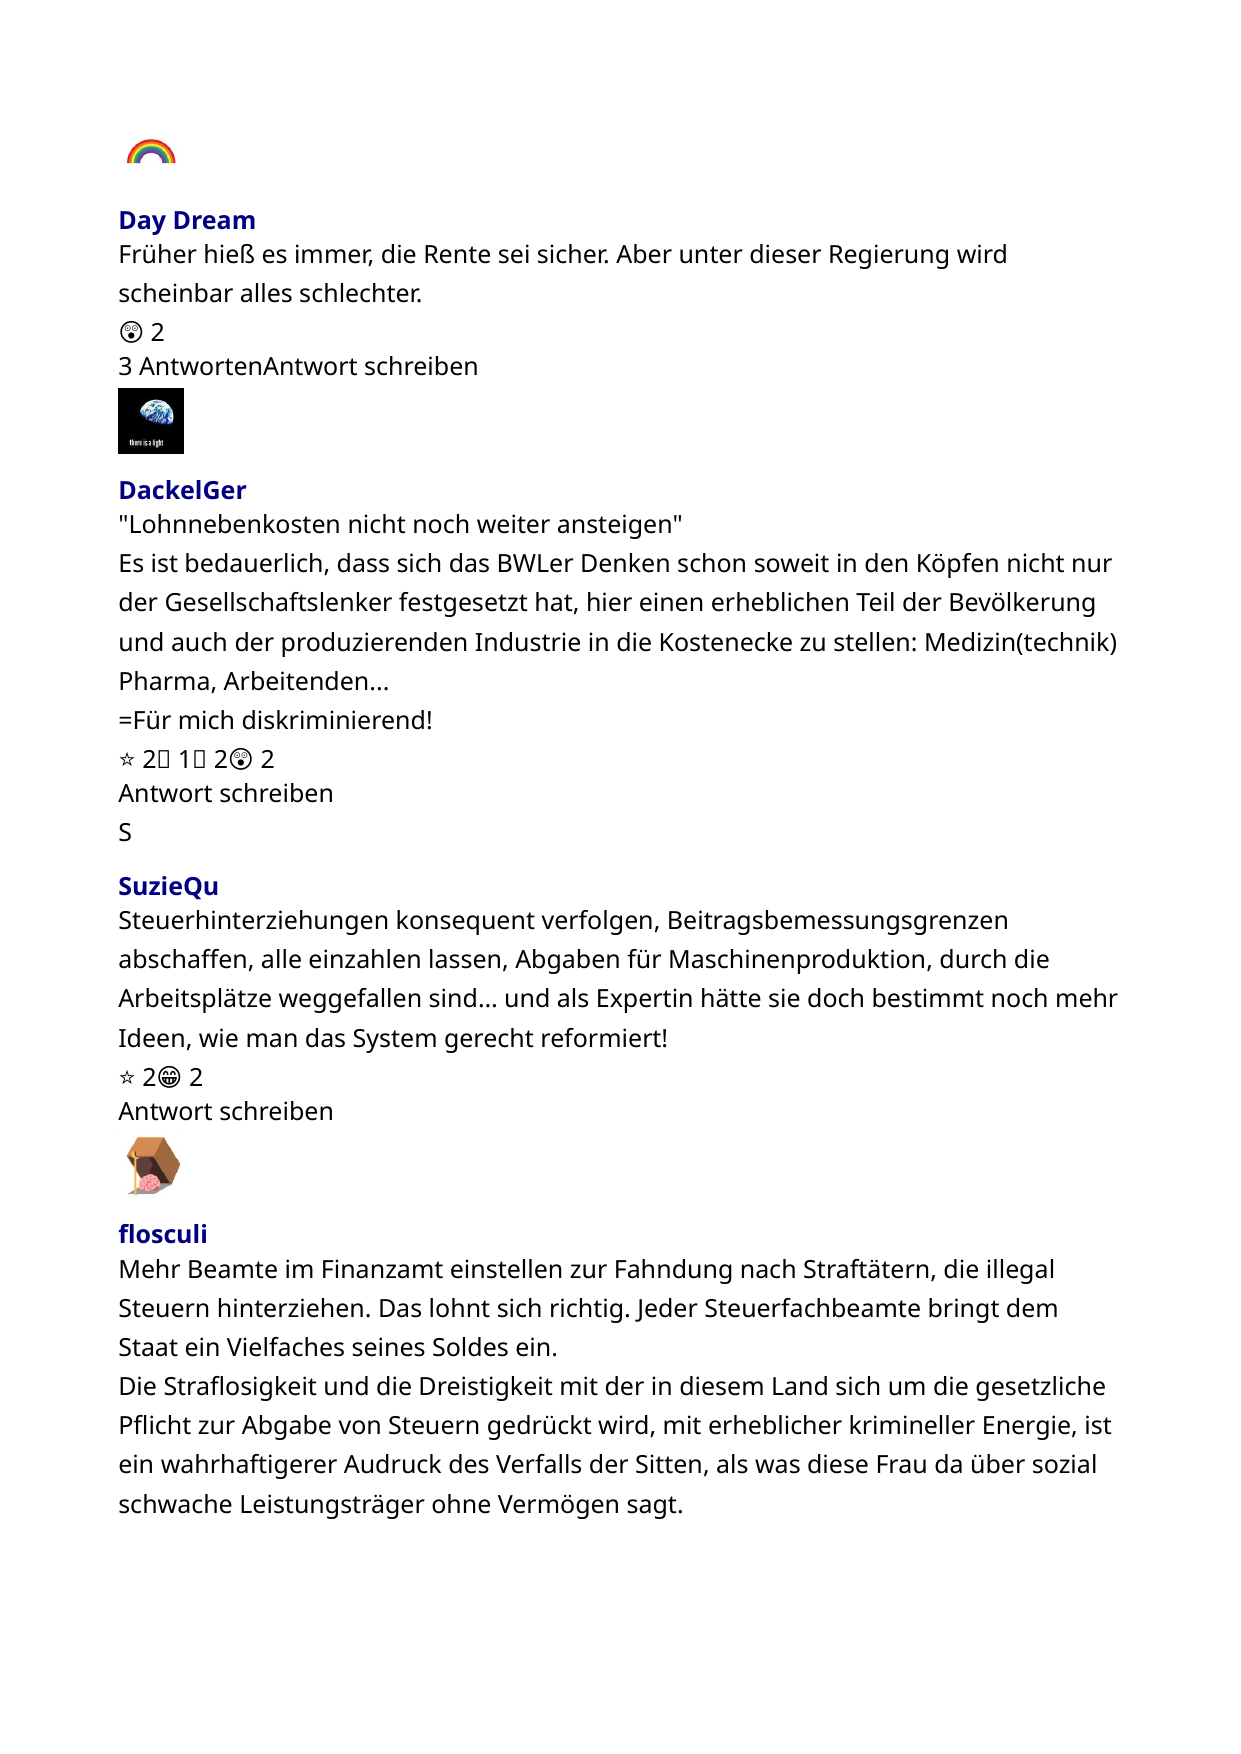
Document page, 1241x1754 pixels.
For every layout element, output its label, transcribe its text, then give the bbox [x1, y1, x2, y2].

picture [118, 388, 184, 454]
subtitle SuzieQu [118, 869, 1122, 903]
text Antwort schreiben [118, 776, 1122, 810]
subtitle flosculi [118, 1217, 1122, 1251]
text 😲 2 [118, 315, 1122, 349]
text 3 AntwortenAntwort schreiben [118, 349, 1122, 383]
text =Für mich diskriminierend! [118, 703, 1122, 737]
text ⭐️ 2🙁 1🤨 2😲 2 [118, 742, 1122, 776]
text Es ist bedauerlich, dass sich das BWLer Denken schon soweit in den Köpfen nicht nur der Gesellschaftslenker festgesetzt hat, hier einen erheblichen Teil der Bevölkerung und auch der produzierenden Industrie in die Kostenecke zu stellen: Medizin(technik) Pharma, Arbeitenden... [118, 546, 1122, 697]
text Antwort schreiben [118, 1093, 1122, 1128]
picture [118, 118, 184, 184]
subtitle DackelGer [118, 473, 1122, 507]
text "Lohnnebenkosten nicht noch weiter ansteigen" [118, 507, 1122, 541]
text Mehr Beamte im Finanzamt einstellen zur Fahndung nach Straftätern, die illegal Steuern hinterziehen. Das lohnt sich richtig. Jeder Steuerfachbeamte bringt dem Staat ein Vielfaches seines Soldes ein. [118, 1251, 1122, 1364]
text ⭐️ 2😁 2 [118, 1059, 1122, 1093]
text Steuerhinterziehungen konsequent verfolgen, Beitragsbemessungsgrenzen abschaffen, alle einzahlen lassen, Abgaben für Maschinenproduktion, durch die Arbeitsplätze weggefallen sind… und als Expertin hätte sie doch bestimmt noch mehr Ideen, wie man das System gerecht reformiert! [118, 903, 1122, 1054]
picture [118, 1132, 184, 1199]
text Früher hieß es immer, die Rente sei sicher. Aber unter dieser Regierung wird scheinbar alles schlechter. [118, 237, 1122, 310]
text Die Straflosigkeit und die Dreistigkeit mit der in diesem Land sich um die gesetzliche Pflicht zur Abgabe von Steuern gedrückt wird, mit erheblicher krimineller Energie, ist ein wahrhaftigerer Audruck des Verfalls der Sitten, als was diese Frau da über sozial schwache Leistungsträger ohne Vermögen sagt. [118, 1369, 1122, 1520]
subtitle Day Dream [118, 203, 1122, 237]
text S [118, 815, 1122, 849]
